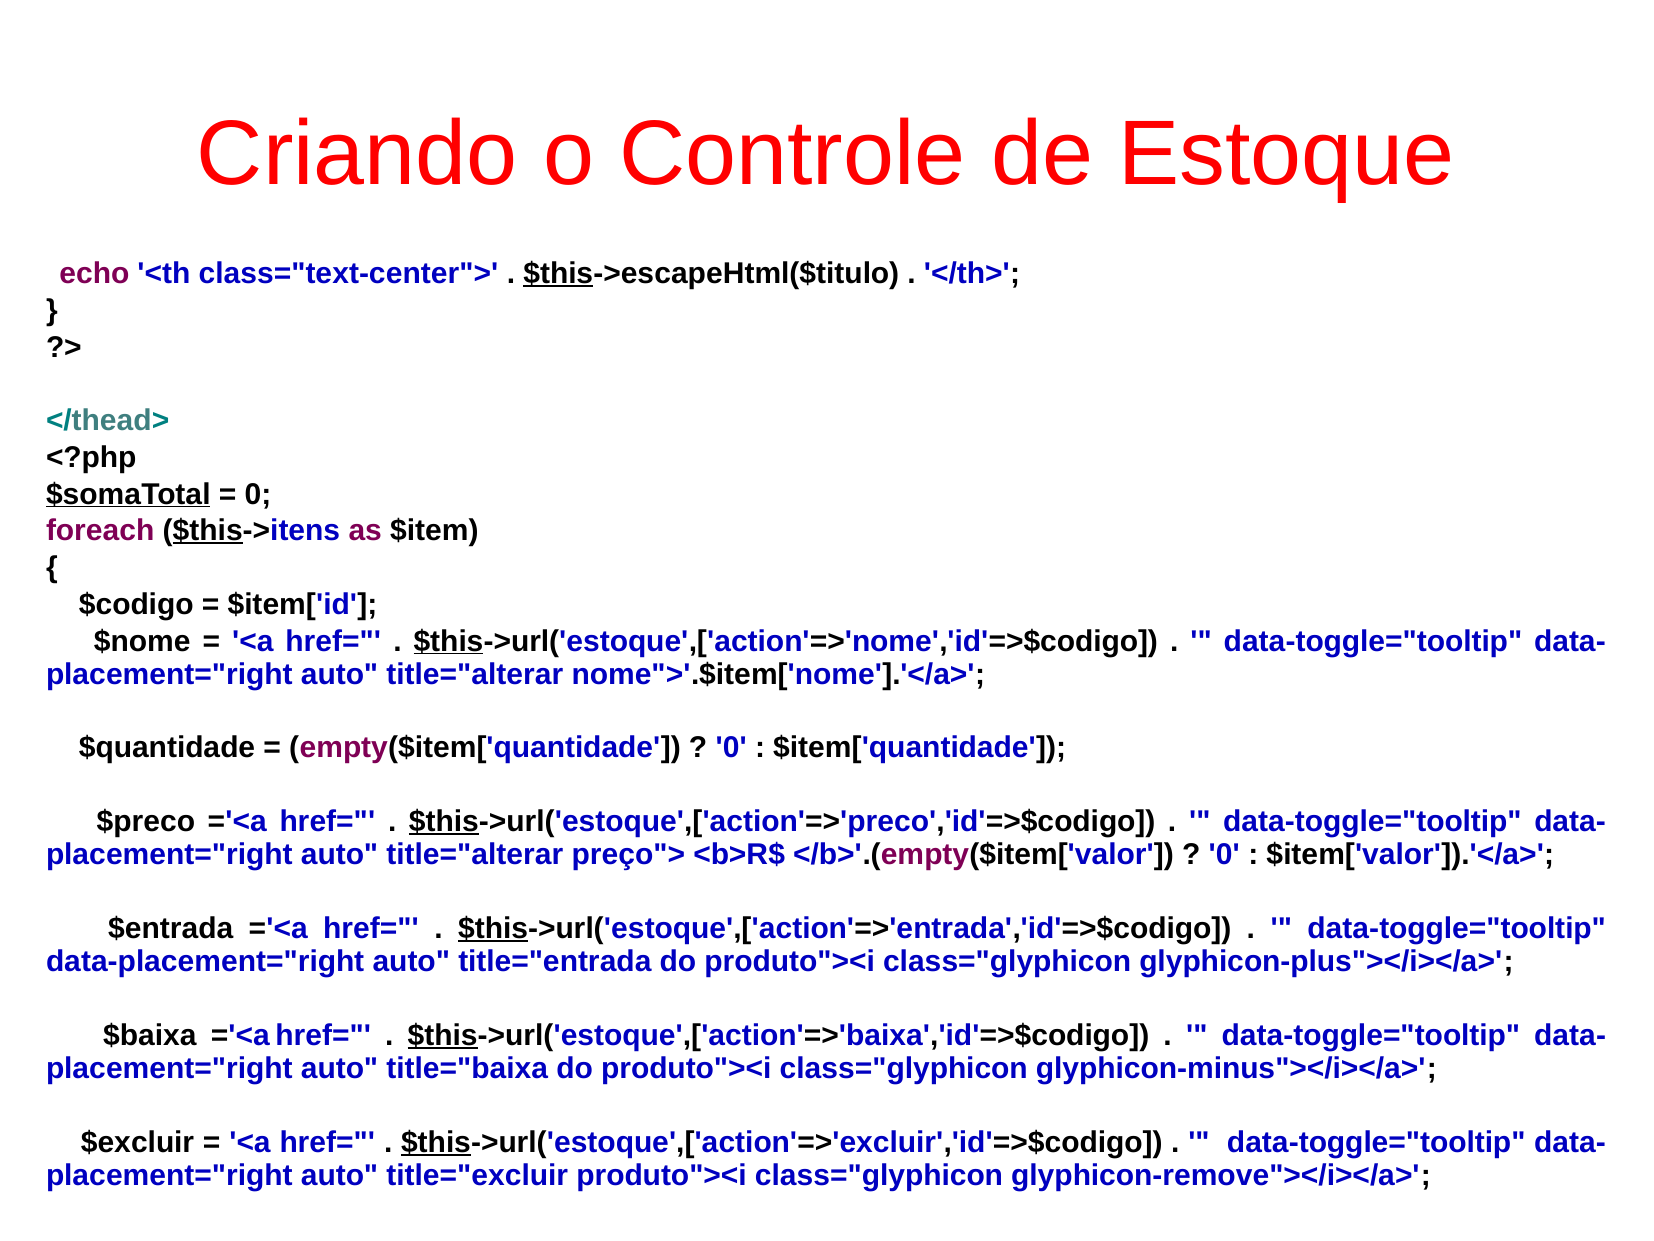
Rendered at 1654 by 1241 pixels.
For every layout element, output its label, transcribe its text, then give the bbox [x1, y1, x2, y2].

title Criando o Controle de Estoque [82, 49, 1571, 256]
list echo '<th class="text-center">' . $this->escapeHtml($titulo) . '</th>'; } ?> </thead> <?php $somaTotal = 0; foreach ($this->itens as $item) { $codigo = $item['id']; $nome = '<a href="' . $this->url('estoque',['action'=>'nome','id'=>$codigo]) . '" data-toggle="tooltip" data-placement="right auto" title="alterar nome">'.$item['nome'].'</a>'; $quantidade = (empty($item['quantidade']) ? '0' : $item['quantidade']); $preco ='<a href="' . $this->url('estoque',['action'=>'preco','id'=>$codigo]) . '" data-toggle="tooltip" data-placement="right auto" title="alterar preço"> <b>R$ </b>'.(empty($item['valor']) ? '0' : $item['valor']).'</a>'; $entrada ='<a href="' . $this->url('estoque',['action'=>'entrada','id'=>$codigo]) . '" data-toggle="tooltip" data-placement="right auto" title="entrada do produto"><i class="glyphicon glyphicon-plus"></i></a>'; $baixa ='<a href="' . $this->url('estoque',['action'=>'baixa','id'=>$codigo]) . '" data-toggle="tooltip" data-placement="right auto" title="baixa do produto"><i class="glyphicon glyphicon-minus"></i></a>'; $excluir = '<a href="' . $this->url('estoque',['action'=>'excluir','id'=>$codigo]) . '" data-toggle="tooltip" data-placement="right auto" title="excluir produto"><i class="glyphicon glyphicon-remove"></i></a>'; [46, 256, 1607, 1229]
